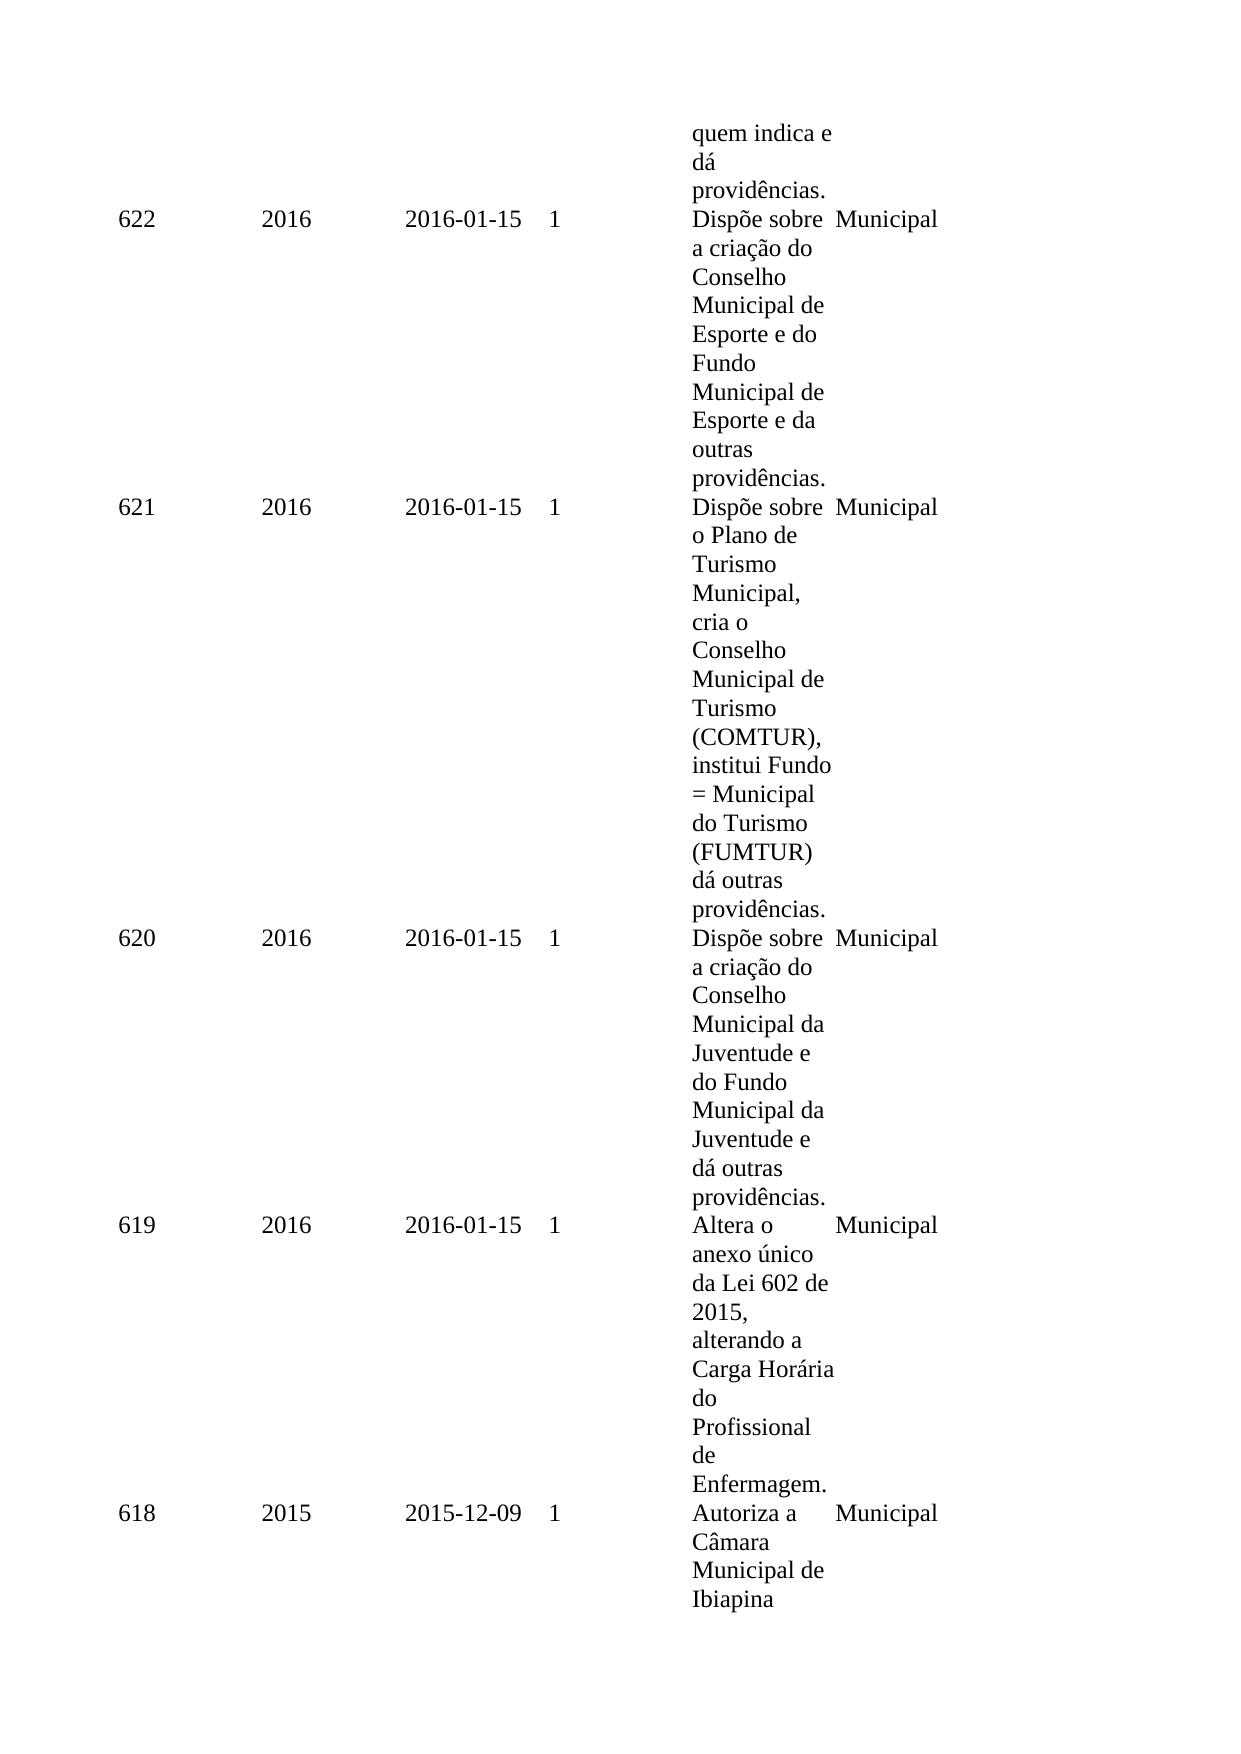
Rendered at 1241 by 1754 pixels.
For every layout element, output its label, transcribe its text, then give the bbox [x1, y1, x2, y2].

table_cell [979, 118, 1122, 204]
table_cell 2016-01-15 [405, 923, 548, 1211]
table_cell Municipal [835, 923, 979, 1211]
table_cell Dispõe sobre a criação do Conselho Municipal da Juventude e do Fundo Municipal da Juventude e dá outras providências. [692, 923, 835, 1211]
table_cell [405, 118, 548, 204]
table_cell 2015-12-09 [405, 1498, 548, 1613]
table_cell 1 [548, 923, 692, 1211]
table_cell 1 [548, 1498, 692, 1613]
table_cell 620 [118, 923, 261, 1211]
table_cell Dispõe sobre o Plano de Turismo Municipal, cria o Conselho Municipal de Turismo (COMTUR), institui Fundo = Municipal do Turismo (FUMTUR) dá outras providências. [692, 492, 835, 923]
table_cell 2016-01-15 [405, 1211, 548, 1498]
table_cell 2016-01-15 [405, 492, 548, 923]
table_cell 1 [548, 204, 692, 492]
table_cell 2016 [261, 923, 405, 1211]
table_cell 619 [118, 1211, 261, 1498]
table_cell 2016 [261, 492, 405, 923]
table_cell 1 [548, 1211, 692, 1498]
table_cell [548, 118, 692, 204]
table_cell [261, 118, 405, 204]
table_cell quem indica e dá providências. [692, 118, 835, 204]
table_cell [118, 118, 261, 204]
table_cell 621 [118, 492, 261, 923]
table_cell 2016 [261, 204, 405, 492]
table_cell 1 [548, 492, 692, 923]
table_cell Dispõe sobre a criação do Conselho Municipal de Esporte e do Fundo Municipal de Esporte e da outras providências. [692, 204, 835, 492]
table_cell Municipal [835, 492, 979, 923]
table_cell [979, 1211, 1122, 1498]
table_cell Altera o anexo único da Lei 602 de 2015, alterando a Carga Horária do Profissional de Enfermagem. [692, 1211, 835, 1498]
table_cell 2016 [261, 1211, 405, 1498]
table_cell [979, 492, 1122, 923]
table_cell Municipal [835, 1211, 979, 1498]
table_cell [979, 204, 1122, 492]
table_cell [979, 1498, 1122, 1613]
table_cell Municipal [835, 204, 979, 492]
table_cell 618 [118, 1498, 261, 1613]
table_cell Autoriza a Câmara Municipal de Ibiapina [692, 1498, 835, 1613]
table_cell 622 [118, 204, 261, 492]
table_cell [835, 118, 979, 204]
table_cell [979, 923, 1122, 1211]
table_cell 2016-01-15 [405, 204, 548, 492]
table_cell 2015 [261, 1498, 405, 1613]
table_cell Municipal [835, 1498, 979, 1613]
